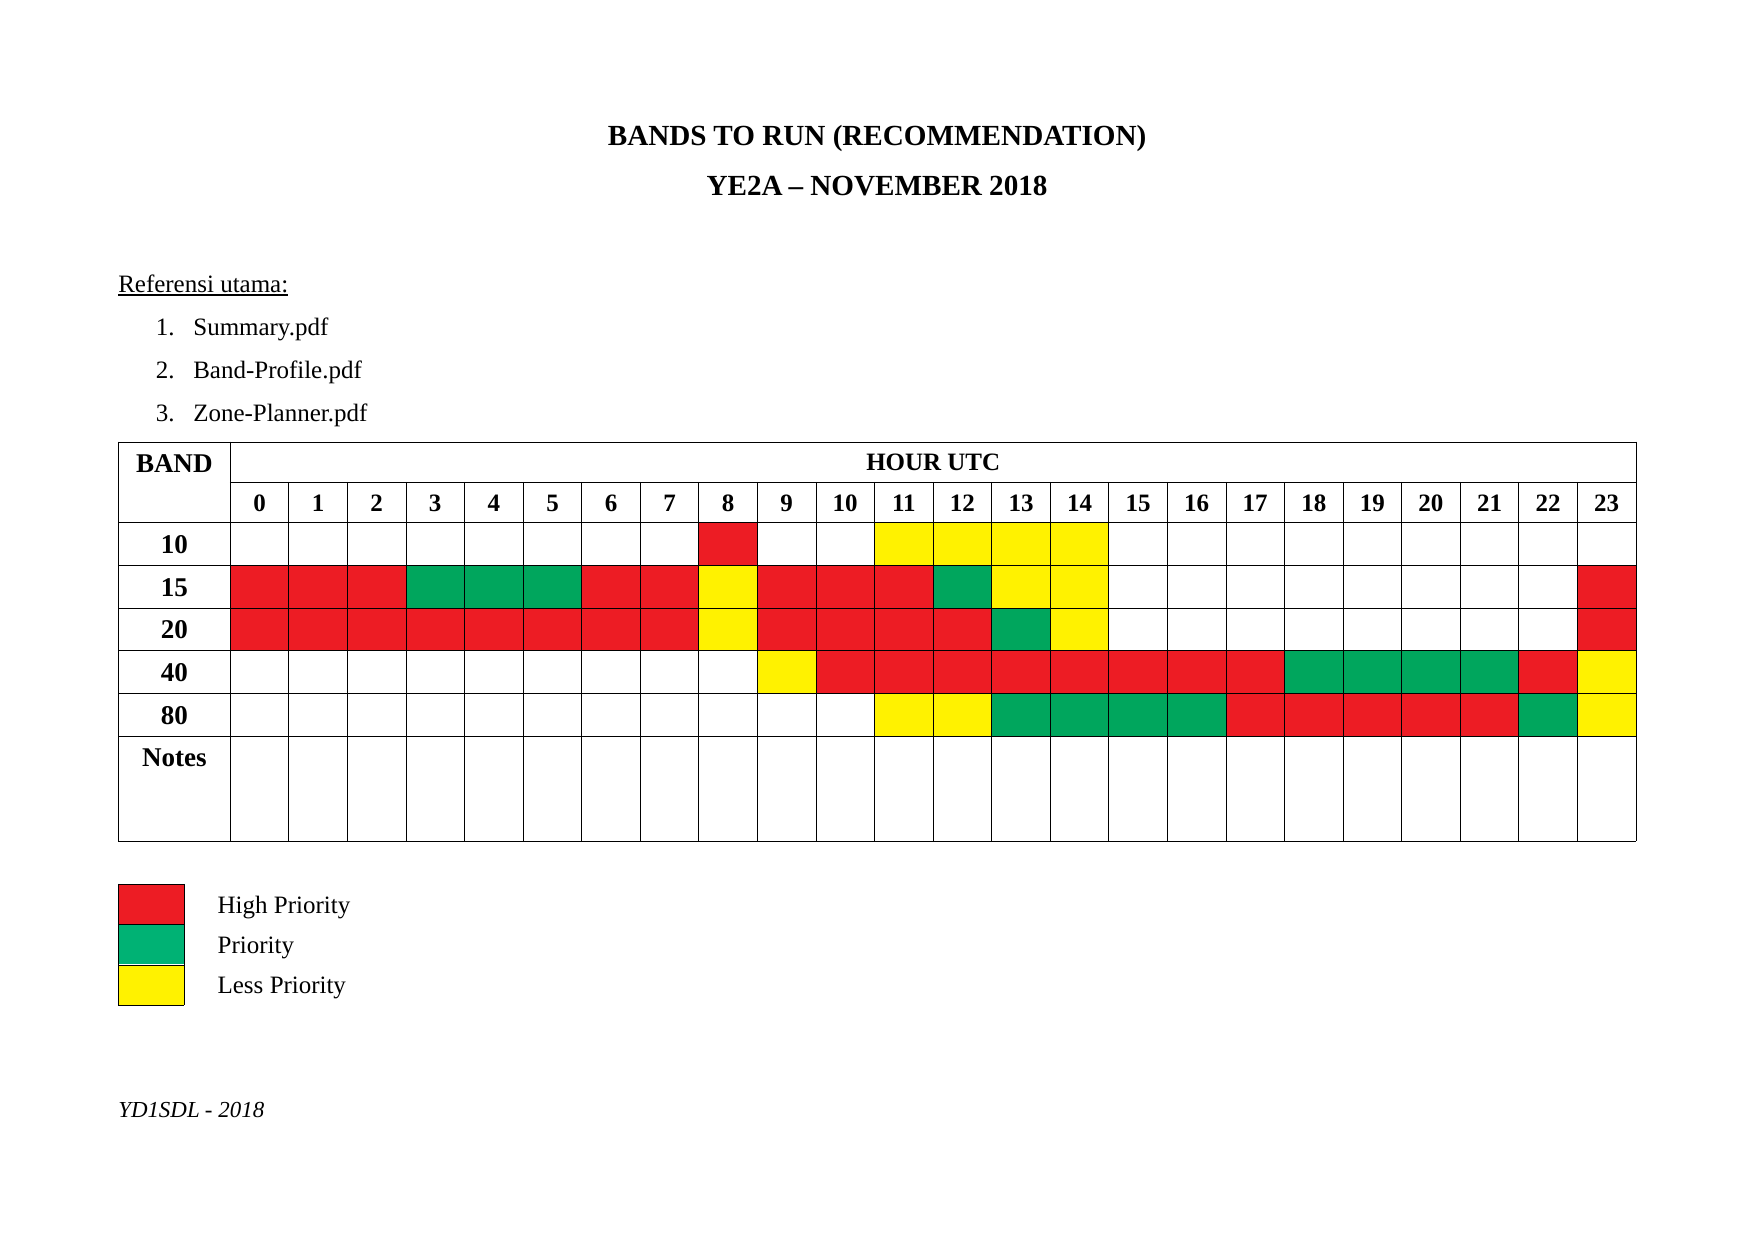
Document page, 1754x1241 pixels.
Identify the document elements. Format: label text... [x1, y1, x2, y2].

table_cell 22 [1519, 483, 1577, 522]
table_cell [1051, 737, 1108, 841]
table_cell 19 [1344, 483, 1401, 522]
table_cell 1 [289, 483, 347, 522]
table_cell [1519, 609, 1577, 650]
table_cell [817, 523, 874, 565]
table_cell [1344, 566, 1401, 608]
text YE2A – NOVEMBER 2018 [118, 168, 1636, 202]
table_cell 4 [465, 483, 523, 522]
table_cell [1285, 566, 1343, 608]
table_cell [348, 694, 406, 736]
table_cell [817, 694, 874, 736]
table_cell [641, 523, 698, 565]
table_cell [289, 609, 347, 650]
table_cell [582, 737, 640, 841]
table_cell [1109, 737, 1167, 841]
table_cell [758, 651, 816, 693]
table_cell [1402, 566, 1460, 608]
table_cell [992, 694, 1050, 736]
table_cell [348, 737, 406, 841]
table_cell [758, 694, 816, 736]
table_cell [758, 609, 816, 650]
table_cell 18 [1285, 483, 1343, 522]
table_cell [1461, 523, 1518, 565]
table_cell [641, 566, 698, 608]
table_cell [934, 609, 991, 650]
table_cell [992, 737, 1050, 841]
table_cell [699, 737, 757, 841]
table_cell 40 [119, 651, 230, 693]
table_cell [1227, 566, 1284, 608]
table_cell [465, 566, 523, 608]
table_cell 16 [1168, 483, 1226, 522]
table_cell [348, 566, 406, 608]
table_cell [1051, 694, 1108, 736]
table_cell [1461, 566, 1518, 608]
table_cell [1578, 694, 1636, 736]
table_cell [817, 566, 874, 608]
table_cell 9 [758, 483, 816, 522]
table_header HOUR UTC [231, 443, 1636, 482]
table_cell [231, 651, 288, 693]
table_cell 23 [1578, 483, 1636, 522]
table_cell [934, 694, 991, 736]
table_cell Less Priority [212, 965, 1636, 1005]
table_cell [699, 651, 757, 693]
table_header High Priority [212, 884, 1636, 924]
table_cell [231, 609, 288, 650]
table_cell [1402, 694, 1460, 736]
table_cell [231, 523, 288, 565]
table_cell [1461, 609, 1518, 650]
table_cell [582, 609, 640, 650]
table_cell 10 [817, 483, 874, 522]
table_cell 6 [582, 483, 640, 522]
table_cell [407, 737, 464, 841]
table_cell [185, 965, 212, 1005]
table_cell [1168, 651, 1226, 693]
table_cell [934, 651, 991, 693]
table_cell [641, 651, 698, 693]
table_cell 15 [1109, 483, 1167, 522]
table_cell [524, 523, 581, 565]
table_cell [1578, 566, 1636, 608]
table_cell [1461, 737, 1518, 841]
table_cell [1168, 609, 1226, 650]
table_cell [875, 523, 933, 565]
table_cell [1461, 651, 1518, 693]
table_cell [1051, 523, 1108, 565]
table_cell [1285, 609, 1343, 650]
table_cell [1168, 737, 1226, 841]
table_cell [1578, 651, 1636, 693]
table_cell [1402, 523, 1460, 565]
table_cell [992, 609, 1050, 650]
table_cell [1402, 651, 1460, 693]
table_cell [1051, 651, 1108, 693]
table_cell [465, 609, 523, 650]
table_cell [524, 609, 581, 650]
table_cell [1344, 609, 1401, 650]
table_cell [934, 566, 991, 608]
table_cell [407, 651, 464, 693]
table_cell [1051, 566, 1108, 608]
table_cell [289, 523, 347, 565]
table_cell [1578, 523, 1636, 565]
table_header BAND [119, 443, 230, 522]
table_cell [1227, 609, 1284, 650]
table_cell [699, 609, 757, 650]
table_cell 80 [119, 694, 230, 736]
table_cell [407, 566, 464, 608]
table_cell [699, 566, 757, 608]
table_cell [699, 523, 757, 565]
table_cell [231, 566, 288, 608]
table_cell [582, 694, 640, 736]
table_cell 15 [119, 566, 230, 608]
table_cell [699, 694, 757, 736]
table_cell [582, 523, 640, 565]
table_cell 10 [119, 523, 230, 565]
table_cell [1051, 609, 1108, 650]
text Referensi utama: [118, 269, 1636, 298]
table_cell [1109, 566, 1167, 608]
table_cell [1227, 694, 1284, 736]
table_cell 5 [524, 483, 581, 522]
table_cell [758, 523, 816, 565]
list Zone-Planner.pdf [156, 398, 1636, 427]
list Band-Profile.pdf [156, 355, 1636, 384]
table_cell [348, 609, 406, 650]
table_cell [875, 694, 933, 736]
table_cell [641, 737, 698, 841]
table_cell 13 [992, 483, 1050, 522]
table_cell [407, 694, 464, 736]
table_cell [1109, 651, 1167, 693]
table_cell 12 [934, 483, 991, 522]
table_cell [1519, 523, 1577, 565]
table_cell [992, 651, 1050, 693]
table_cell 8 [699, 483, 757, 522]
text BANDS TO RUN (RECOMMENDATION) [118, 118, 1636, 152]
table_cell [934, 737, 991, 841]
table_cell [348, 651, 406, 693]
table_cell [1285, 737, 1343, 841]
table_cell [289, 566, 347, 608]
table_cell [1109, 694, 1167, 736]
table_cell [524, 651, 581, 693]
table_cell 0 [231, 483, 288, 522]
table_cell [992, 523, 1050, 565]
table_cell [289, 694, 347, 736]
table_cell [119, 925, 184, 964]
table_header [119, 885, 184, 924]
table_cell [465, 694, 523, 736]
table_cell [817, 651, 874, 693]
table_cell [1285, 694, 1343, 736]
table_cell Notes [119, 737, 230, 841]
table_cell 17 [1227, 483, 1284, 522]
table_cell [465, 737, 523, 841]
table_cell [185, 924, 212, 964]
table_cell [875, 737, 933, 841]
table_cell [1168, 523, 1226, 565]
table_cell [1285, 523, 1343, 565]
table_cell [407, 523, 464, 565]
table_cell [1578, 609, 1636, 650]
table_cell [524, 694, 581, 736]
table_cell [875, 566, 933, 608]
table_cell [1519, 737, 1577, 841]
table_cell [1344, 651, 1401, 693]
table_cell [1285, 651, 1343, 693]
table_cell [1227, 523, 1284, 565]
table_cell [524, 566, 581, 608]
table_cell [1578, 737, 1636, 841]
table_cell [1519, 651, 1577, 693]
table_cell [348, 523, 406, 565]
table_cell [1344, 523, 1401, 565]
table_cell [1402, 737, 1460, 841]
table_cell [231, 737, 288, 841]
table_cell 20 [1402, 483, 1460, 522]
table_cell [524, 737, 581, 841]
table_cell 7 [641, 483, 698, 522]
table_cell [1227, 651, 1284, 693]
table_cell [758, 566, 816, 608]
table_cell [1344, 737, 1401, 841]
table_cell [817, 737, 874, 841]
table_cell [758, 737, 816, 841]
list Summary.pdf [156, 312, 1636, 341]
table_cell 2 [348, 483, 406, 522]
table_cell 11 [875, 483, 933, 522]
table_cell [1109, 609, 1167, 650]
table_cell [289, 737, 347, 841]
table_cell [407, 609, 464, 650]
table_cell [992, 566, 1050, 608]
table_cell [1519, 566, 1577, 608]
table_cell [119, 966, 184, 1005]
table_header [185, 884, 212, 924]
table_cell [1168, 694, 1226, 736]
table_cell 3 [407, 483, 464, 522]
table_cell [641, 694, 698, 736]
table_cell [641, 609, 698, 650]
table_cell [465, 523, 523, 565]
table_cell [817, 609, 874, 650]
table_cell [875, 609, 933, 650]
table_cell [1344, 694, 1401, 736]
table_cell [1402, 609, 1460, 650]
table_cell [289, 651, 347, 693]
table_cell [1461, 694, 1518, 736]
table_cell [934, 523, 991, 565]
table_cell [1227, 737, 1284, 841]
table_cell [1168, 566, 1226, 608]
table_cell Priority [212, 924, 1636, 964]
table_cell 14 [1051, 483, 1108, 522]
table_cell [582, 566, 640, 608]
table_cell [875, 651, 933, 693]
table_cell [582, 651, 640, 693]
table_cell 21 [1461, 483, 1518, 522]
table_cell [231, 694, 288, 736]
table_cell [465, 651, 523, 693]
table_cell 20 [119, 609, 230, 650]
table_cell [1519, 694, 1577, 736]
table_cell [1109, 523, 1167, 565]
